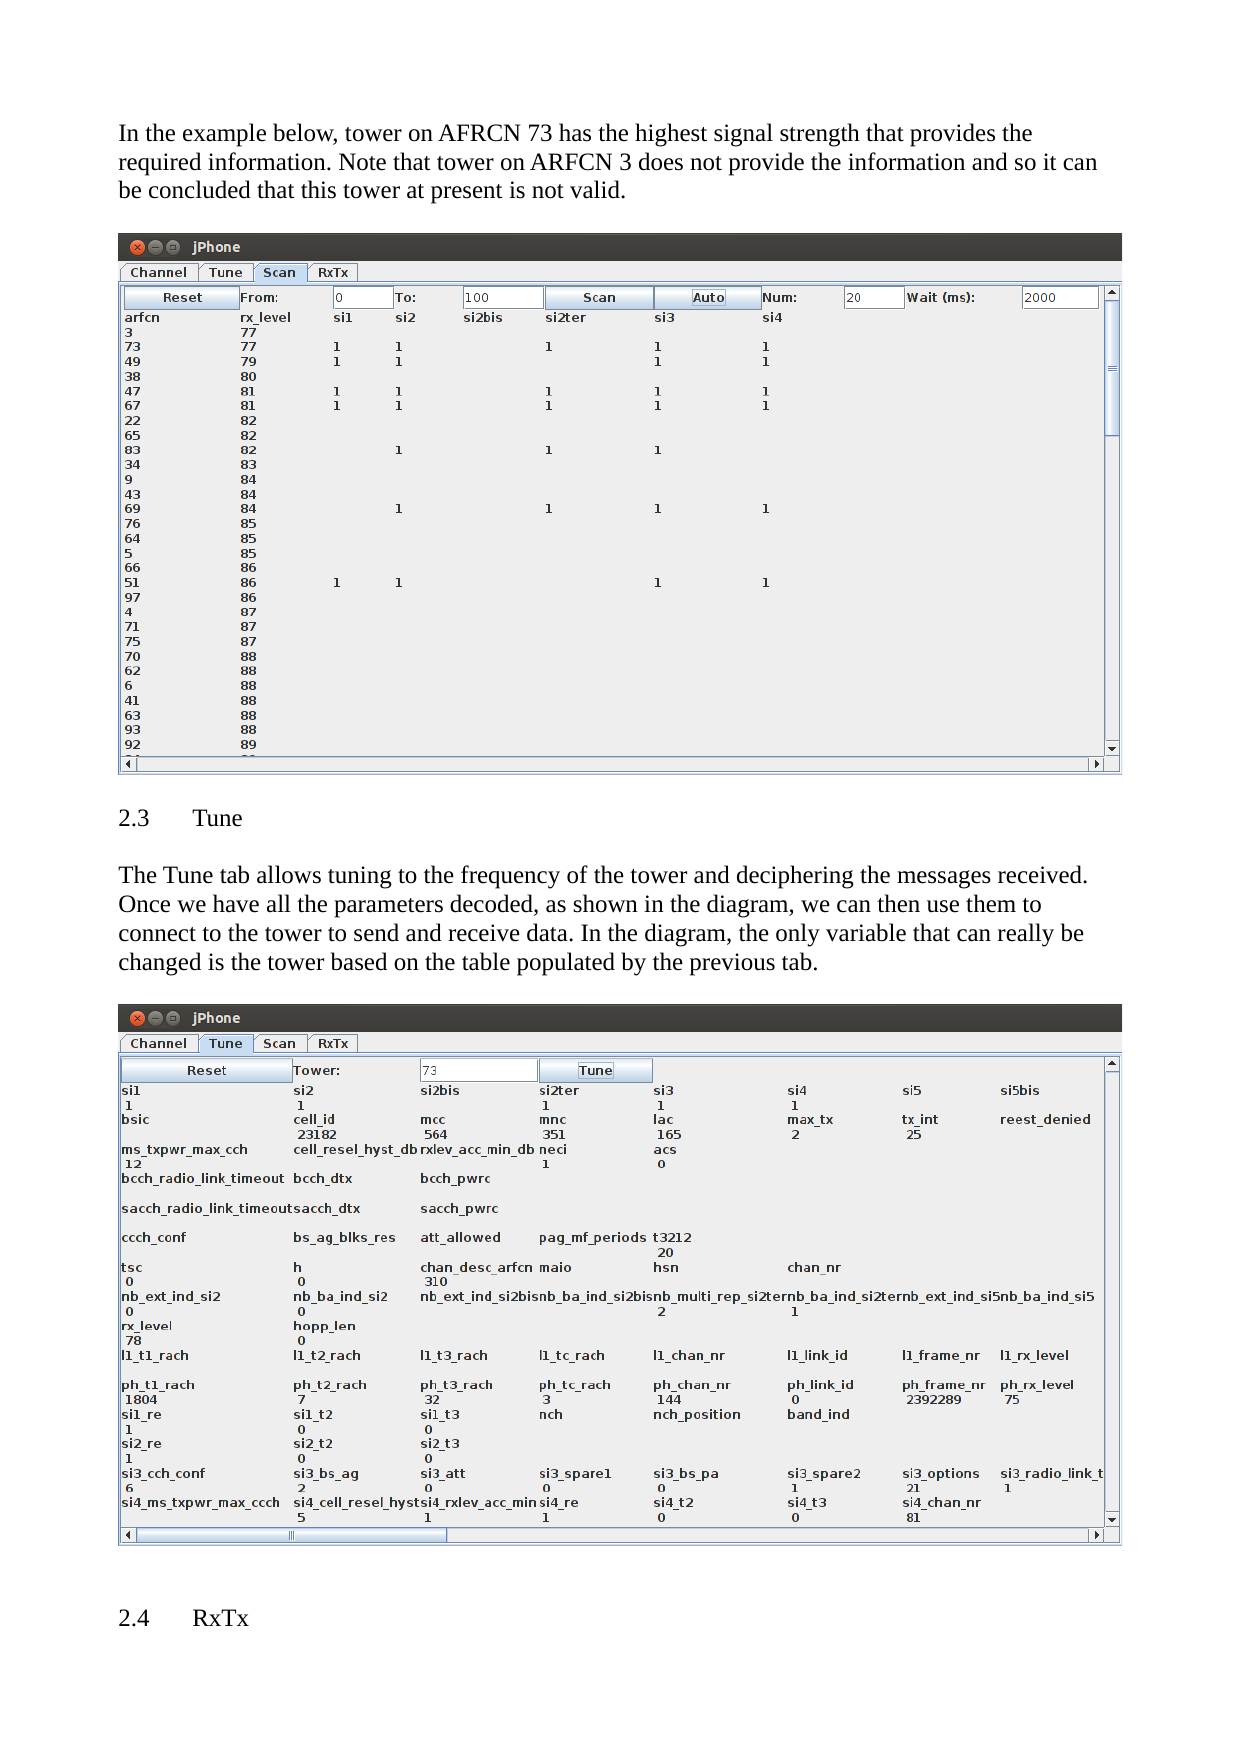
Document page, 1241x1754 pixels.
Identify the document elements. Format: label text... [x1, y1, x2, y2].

list 2.4 RxTx [118, 1603, 1122, 1632]
text The Tune tab allows tuning to the frequency of the tower and deciphering the messages received. Once we have all the parameters decoded, as shown in the diagram, we can then use them to connect to the tower to send and receive data. In the diagram, the only variable that can really be changed is the tower based on the table populated by the previous tab. [118, 861, 1122, 976]
picture [118, 1004, 1123, 1546]
picture [118, 233, 1123, 775]
list 2.3 Tune [118, 803, 1122, 832]
text In the example below, tower on AFRCN 73 has the highest signal strength that provides the required information. Note that tower on ARFCN 3 does not provide the information and so it can be concluded that this tower at present is not valid. [118, 118, 1122, 204]
